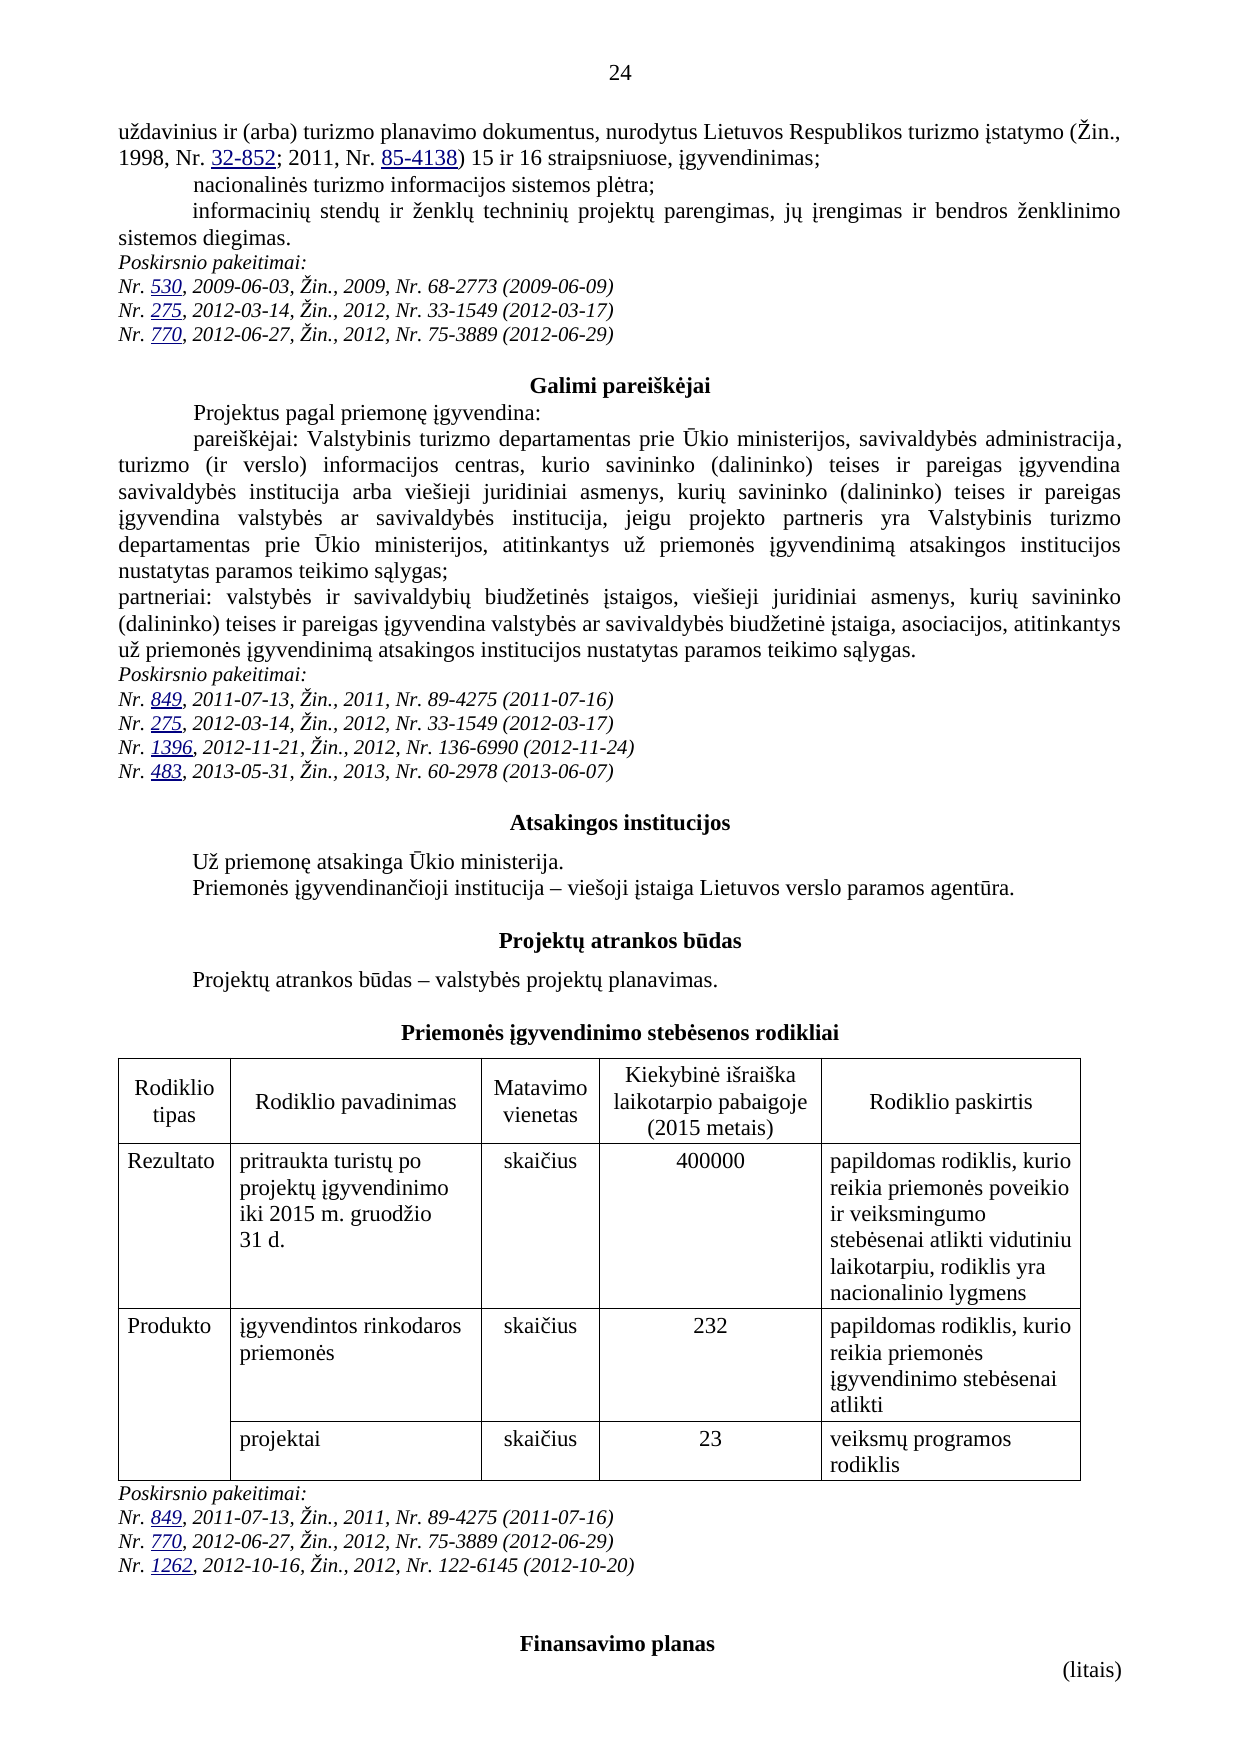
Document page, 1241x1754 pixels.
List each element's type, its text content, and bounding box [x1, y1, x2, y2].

list (litais) [118, 1657, 1122, 1683]
text Už priemonę atsakinga Ūkio ministerija. [118, 848, 1122, 874]
table_cell papildomas rodiklis, kurio reikia priemonės poveikio ir veiksmingumo stebėsenai atlikti vidutiniu laikotarpiu, rodiklis yra nacionalinio lygmens [822, 1144, 1080, 1308]
table_header Matavimo vienetas [482, 1059, 599, 1143]
text Nr. 1396, 2012-11-21, Žin., 2012, Nr. 136-6990 (2012-11-24) [118, 734, 1122, 759]
text Poskirsnio pakeitimai: [118, 662, 1122, 686]
text Nr. 275, 2012-03-14, Žin., 2012, Nr. 33-1549 (2012-03-17) [118, 711, 1122, 734]
table_cell Rezultato [119, 1144, 230, 1308]
table_header Kiekybinė išraiška laikotarpio pabaigoje (2015 metais) [600, 1059, 821, 1143]
text uždavinius ir (arba) turizmo planavimo dokumentus, nurodytus Lietuvos Respublikos turizmo įstatymo (Žin., 1998, Nr. 32-852; 2011, Nr. 85-4138) 15 ir 16 straipsniuose, įgyvendinimas; [118, 118, 1122, 171]
text nacionalinės turizmo informacijos sistemos plėtra; [118, 171, 1122, 197]
text Nr. 849, 2011-07-13, Žin., 2011, Nr. 89-4275 (2011-07-16) [118, 1505, 1122, 1529]
text Projektų atrankos būdas – valstybės projektų planavimas. [118, 966, 1122, 992]
table_cell skaičius [482, 1309, 599, 1421]
text Projektus pagal priemonę įgyvendina: [118, 399, 1122, 425]
table_cell papildomas rodiklis, kurio reikia priemonės įgyvendinimo stebėsenai atlikti [822, 1309, 1080, 1421]
text partneriai: valstybės ir savivaldybių biudžetinės įstaigos, viešieji juridiniai asmenys, kurių savininko (dalininko) teises ir pareigas įgyvendina valstybės ar savivaldybės biudžetinė įstaiga, asociacijos, atitinkantys už priemonės įgyvendinimą atsakingos institucijos nustatytas paramos teikimo sąlygas. [118, 583, 1122, 662]
table_cell pritraukta turistų po projektų įgyvendinimo iki 2015 m. gruodžio 31 d. [231, 1144, 481, 1308]
text Nr. 275, 2012-03-14, Žin., 2012, Nr. 33-1549 (2012-03-17) [118, 298, 1122, 322]
text Finansavimo planas [118, 1630, 1122, 1657]
table_header Rodiklio paskirtis [822, 1059, 1080, 1143]
list Galimi pareiškėjai [118, 372, 1122, 399]
text Nr. 770, 2012-06-27, Žin., 2012, Nr. 75-3889 (2012-06-29) [118, 1529, 1122, 1553]
text Poskirsnio pakeitimai: [118, 250, 1122, 274]
text Nr. 1262, 2012-10-16, Žin., 2012, Nr. 122-6145 (2012-10-20) [118, 1553, 1122, 1577]
table_cell projektai [231, 1422, 481, 1480]
table_header Rodiklio pavadinimas [231, 1059, 481, 1143]
text Nr. 849, 2011-07-13, Žin., 2011, Nr. 89-4275 (2011-07-16) [118, 686, 1122, 711]
text Priemonės įgyvendinimo stebėsenos rodikliai [118, 1018, 1122, 1045]
table_cell įgyvendintos rinkodaros priemonės [231, 1309, 481, 1421]
table_cell 400000 [600, 1144, 821, 1308]
table_header Rodiklio tipas [119, 1059, 230, 1143]
table_cell 232 [600, 1309, 821, 1421]
text Nr. 770, 2012-06-27, Žin., 2012, Nr. 75-3889 (2012-06-29) [118, 322, 1122, 346]
table_cell 23 [600, 1422, 821, 1480]
text Projektų atrankos būdas [118, 927, 1122, 953]
text informacinių stendų ir ženklų techninių projektų parengimas, jų įrengimas ir bendros ženklinimo sistemos diegimas. [118, 197, 1122, 250]
text Poskirsnio pakeitimai: [118, 1481, 1122, 1505]
table_cell skaičius [482, 1144, 599, 1308]
text Priemonės įgyvendinančioji institucija – viešoji įstaiga Lietuvos verslo paramos agentūra. [118, 874, 1122, 901]
text Nr. 483, 2013-05-31, Žin., 2013, Nr. 60-2978 (2013-06-07) [118, 759, 1122, 783]
text Atsakingos institucijos [118, 809, 1122, 835]
table_cell Produkto [119, 1309, 230, 1480]
table_cell skaičius [482, 1422, 599, 1480]
table_cell veiksmų programos rodiklis [822, 1422, 1080, 1480]
text pareiškėjai: Valstybinis turizmo departamentas prie Ūkio ministerijos, savivaldybės administracija, turizmo (ir verslo) informacijos centras, kurio savininko (dalininko) teises ir pareigas įgyvendina savivaldybės institucija arba viešieji juridiniai asmenys, kurių savininko (dalininko) teises ir pareigas įgyvendina valstybės ar savivaldybės institucija, jeigu projekto partneris yra Valstybinis turizmo departamentas prie Ūkio ministerijos, atitinkantys už priemonės įgyvendinimą atsakingos institucijos nustatytas paramos teikimo sąlygas; [118, 425, 1122, 583]
text Nr. 530, 2009-06-03, Žin., 2009, Nr. 68-2773 (2009-06-09) [118, 274, 1122, 298]
